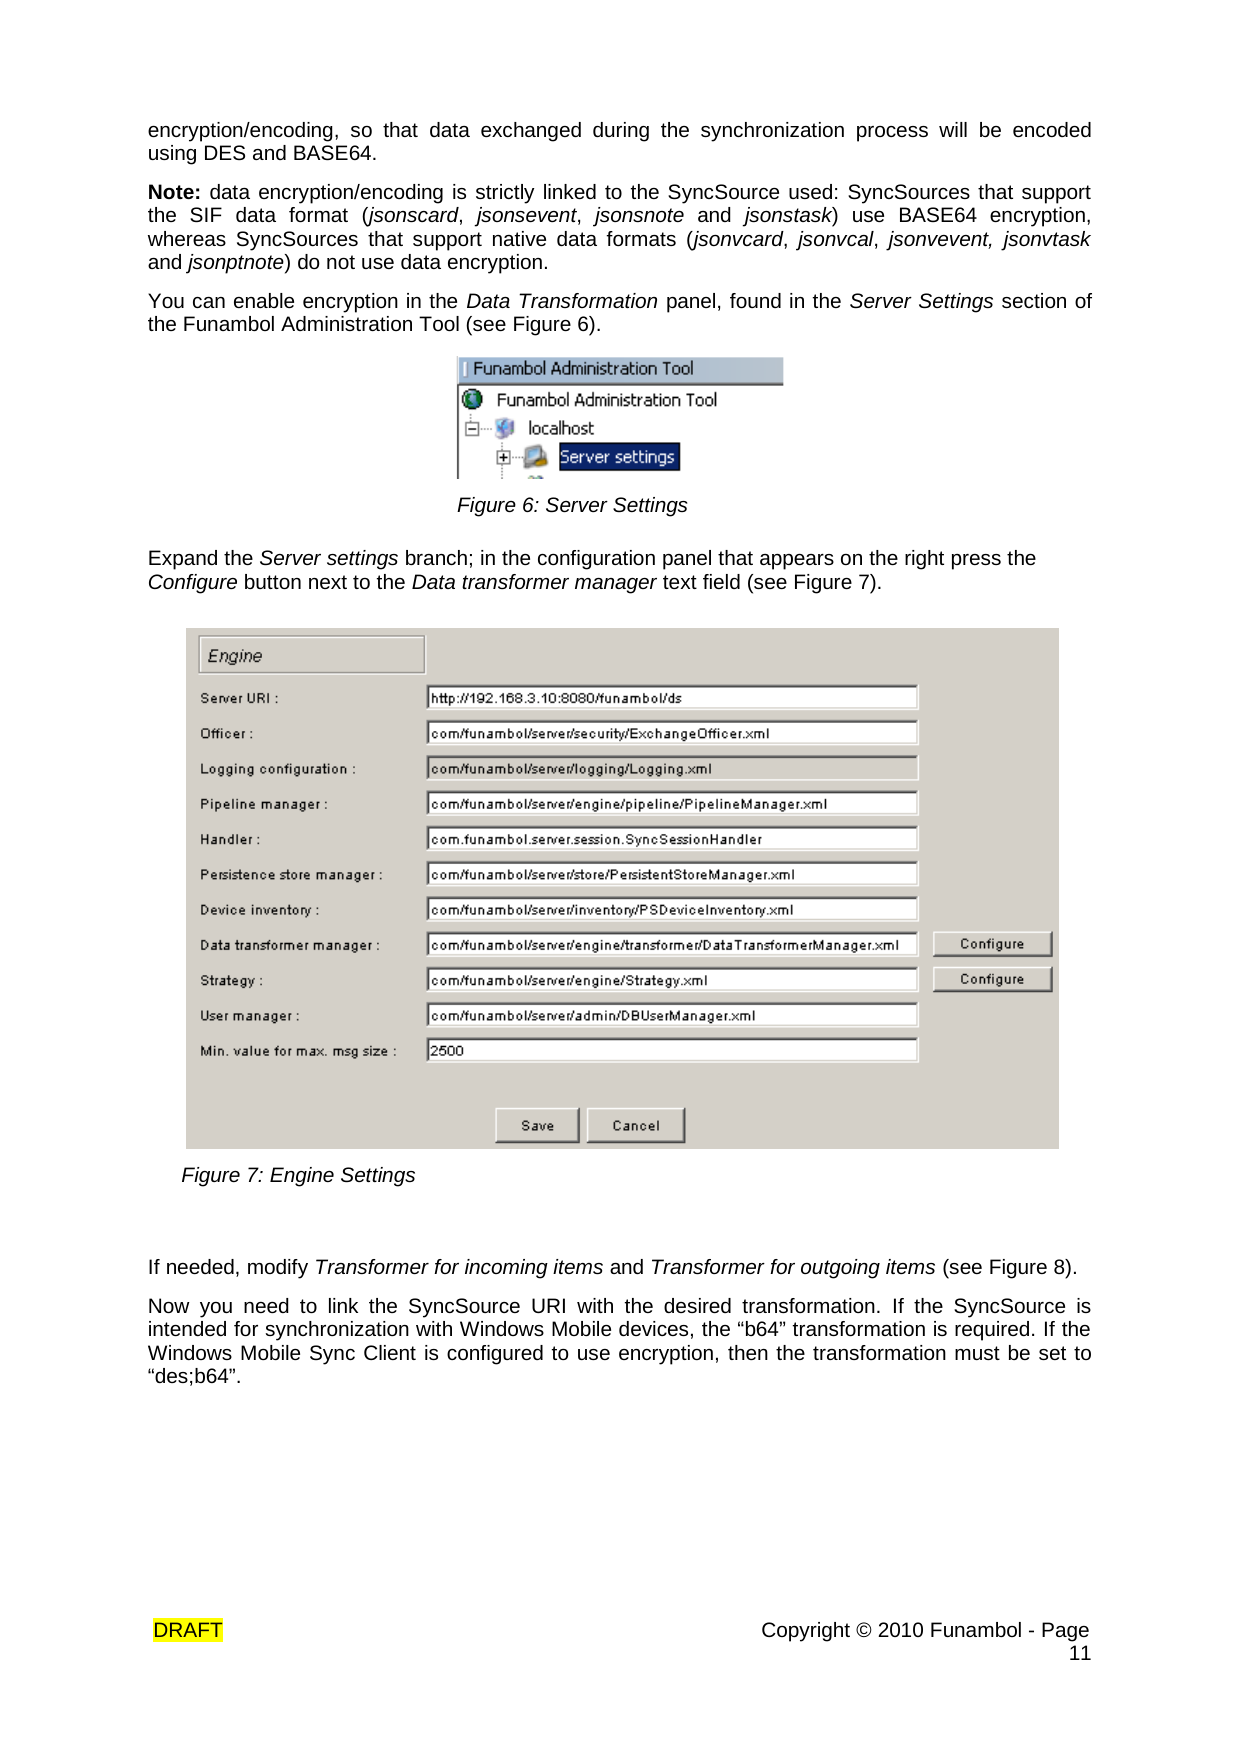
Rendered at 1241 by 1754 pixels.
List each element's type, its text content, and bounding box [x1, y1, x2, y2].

text encryption/encoding, so that data exchanged during the synchronization process will be encoded using DES and BASE64. [148, 118, 1093, 165]
text Expand the Server settings branch; in the configuration panel that appears on the right press the Configure button next to the Data transformer manager text field (see Figure 7). [148, 479, 1093, 594]
picture [456, 356, 784, 479]
text Figure 6: Server Settings [457, 479, 783, 517]
picture [186, 628, 1059, 1149]
text If needed, modify Transformer for incoming items and Transformer for outgoing items (see Figure 8). [148, 1256, 1093, 1279]
text You can enable encryption in the Data Transformation panel, found in the Server Settings section of the Funambol Administration Tool (see Figure 6). [148, 289, 1093, 336]
text Note: data encryption/encoding is strictly linked to the SyncSource used: SyncSources that support the SIF data format (jsonscard, jsonsevent, jsonsnote and jsonstask) use BASE64 encryption, whereas SyncSources that support native data formats (jsonvcard, jsonvcal, jsonvevent, jsonvtask and jsonptnote) do not use data encryption. [148, 180, 1093, 274]
text Figure 7: Engine Settings [181, 1149, 1059, 1187]
text Now you need to link the SyncSource URI with the desired transformation. If the SyncSource is intended for synchronization with Windows Mobile devices, the “b64” transformation is required. If the Windows Mobile Sync Client is configured to use encryption, then the transformation must be set to “des;b64”. [148, 1294, 1093, 1388]
